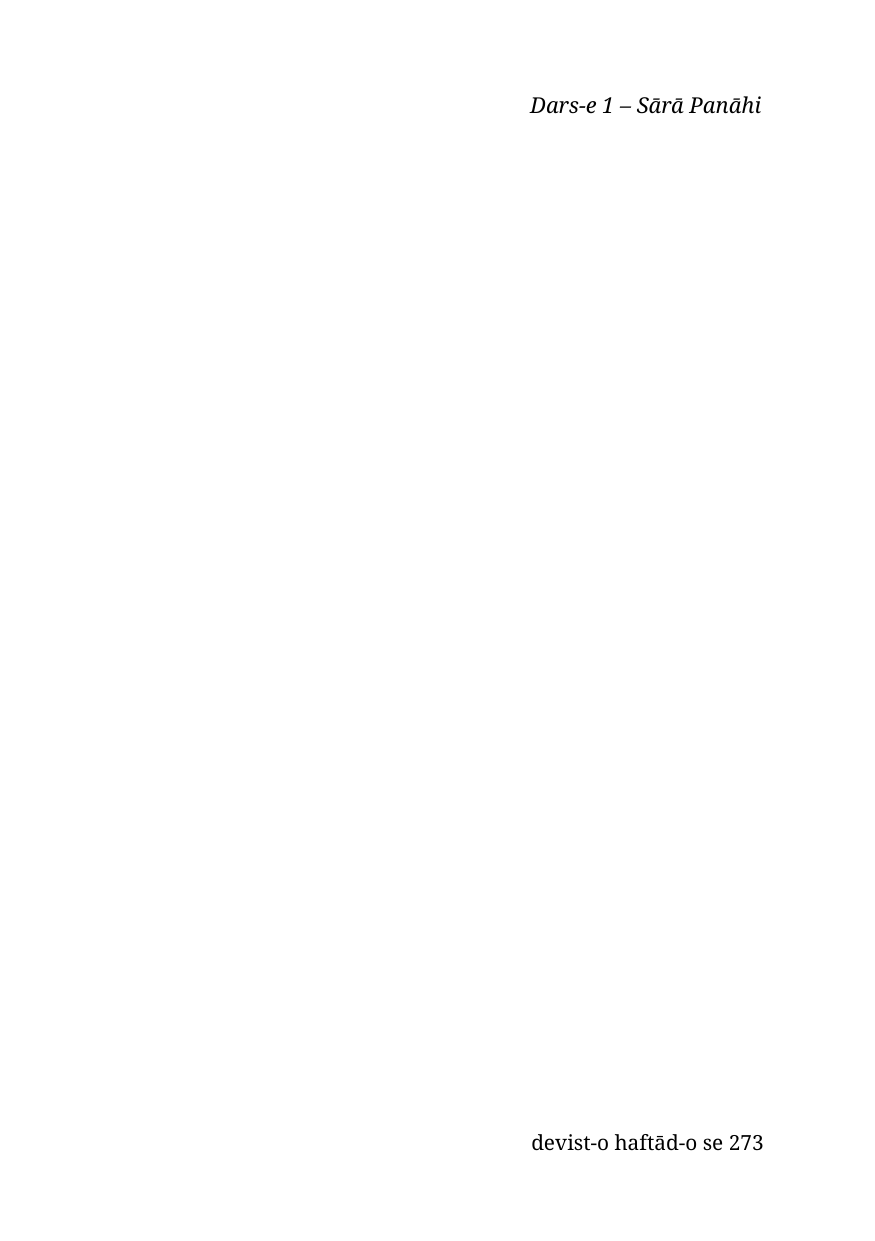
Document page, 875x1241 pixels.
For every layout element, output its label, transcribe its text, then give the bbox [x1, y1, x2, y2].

text devist-o haftād-o se 273 [111, 1128, 763, 1157]
